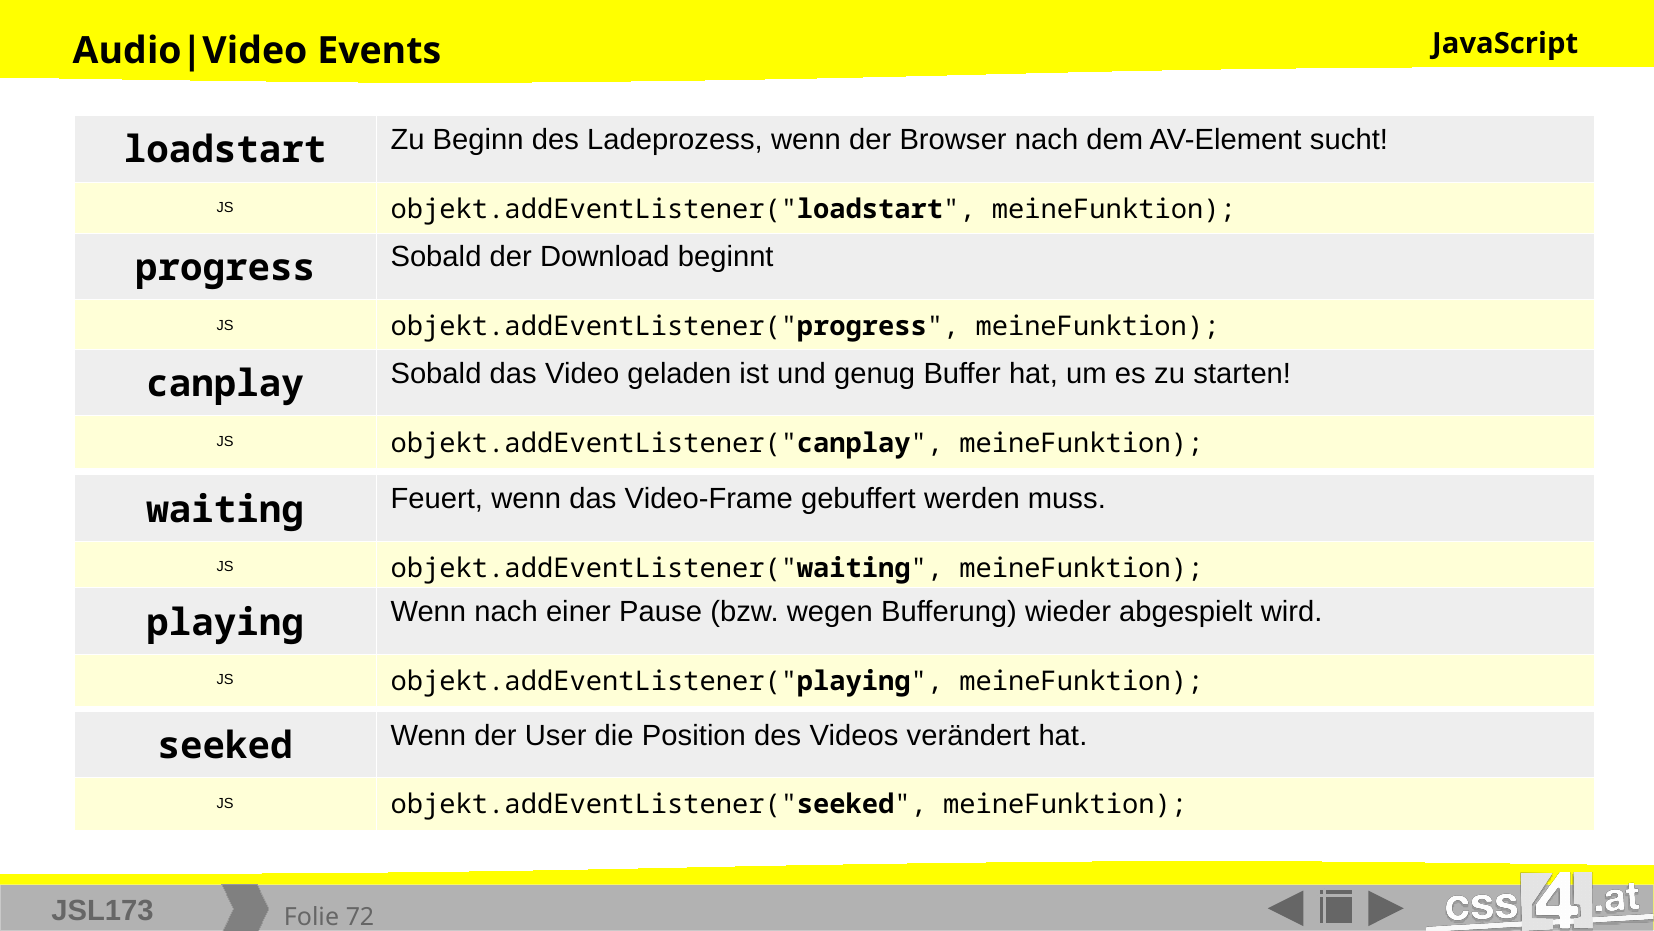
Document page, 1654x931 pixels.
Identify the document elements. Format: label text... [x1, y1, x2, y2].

table_header Feuert, wenn das Video-Frame gebuffert werden muss. [377, 475, 1594, 541]
text_box [0, 861, 1654, 931]
table_header Wenn nach einer Pause (bzw. wegen Bufferung) wieder abgespielt wird. [377, 588, 1594, 654]
table_cell JS [75, 183, 376, 233]
text_box Folie <Foliennummer> [269, 891, 542, 931]
table_cell JS [75, 300, 376, 349]
table_header seeked [75, 712, 376, 777]
table_cell JS [75, 778, 376, 830]
table_header Sobald der Download beginnt [377, 234, 1594, 299]
table_header canplay [75, 350, 376, 415]
table_header Sobald das Video geladen ist und genug Buffer hat, um es zu starten! [377, 350, 1594, 415]
table_cell objekt.addEventListener("progress", meineFunktion); [377, 300, 1594, 349]
table_header Zu Beginn des Ladeprozess, wenn der Browser nach dem AV-Element sucht! [377, 116, 1594, 182]
table_cell objekt.addEventListener("waiting", meineFunktion); [377, 542, 1594, 587]
text_box JSL173 [36, 886, 209, 931]
table_header Wenn der User die Position des Videos verändert hat. [377, 712, 1594, 777]
table_cell JS [75, 416, 376, 468]
text_box JavaScript [1417, 15, 1607, 60]
table_cell JS [75, 542, 376, 587]
table_cell objekt.addEventListener("canplay", meineFunktion); [377, 416, 1594, 468]
table_cell objekt.addEventListener("loadstart", meineFunktion); [377, 183, 1594, 233]
table_header progress [75, 234, 376, 299]
table_cell JS [75, 655, 376, 706]
table_header loadstart [75, 116, 376, 182]
picture [1426, 872, 1654, 931]
text_box [0, 0, 1654, 83]
table_cell objekt.addEventListener("seeked", meineFunktion); [377, 778, 1594, 830]
text_box Audio|Video Events [57, 16, 469, 69]
table_header waiting [75, 475, 376, 541]
table_header playing [75, 588, 376, 654]
table_cell objekt.addEventListener("playing", meineFunktion); [377, 655, 1594, 706]
